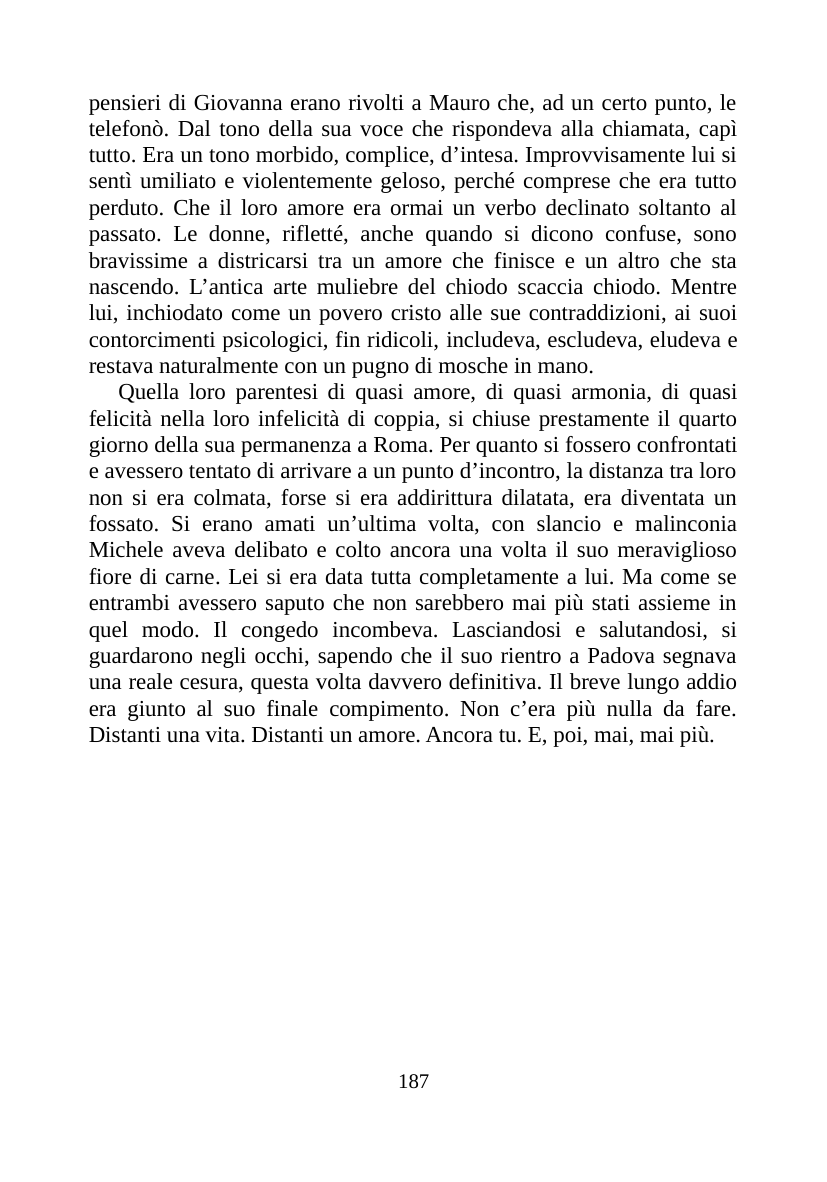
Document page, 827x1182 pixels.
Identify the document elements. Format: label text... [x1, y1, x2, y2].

text Quella loro parentesi di quasi amore, di quasi armonia, di quasi felicità nella loro infelicità di coppia, si chiuse prestamente il quarto giorno della sua permanenza a Roma. Per quanto si fossero confrontati e avessero tentato di arrivare a un punto d’incontro, la distanza tra loro non si era colmata, forse si era addirittura dilatata, era diventata un fossato. Si erano amati un’ultima volta, con slancio e malinconia Michele aveva delibato e colto ancora una volta il suo meraviglioso fiore di carne. Lei si era data tutta completamente a lui. Ma come se entrambi avessero saputo che non sarebbero mai più stati assieme in quel modo. Il congedo incombeva. Lasciandosi e salutandosi, si guardarono negli occhi, sapendo che il suo rientro a Padova segnava una reale cesura, questa volta davvero definitiva. Il breve lungo addio era giunto al suo finale compimento. Non c’era più nulla da fare. Distanti una vita. Distanti un amore. Ancora tu. E, poi, mai, mai più. [88, 378, 738, 747]
text pensieri di Giovanna erano rivolti a Mauro che, ad un certo punto, le telefonò. Dal tono della sua voce che rispondeva alla chiamata, capì tutto. Era un tono morbido, complice, d’intesa. Improvvisamente lui si sentì umiliato e violentemente geloso, perché comprese che era tutto perduto. Che il loro amore era ormai un verbo declinato soltanto al passato. Le donne, rifletté, anche quando si dicono confuse, sono bravissime a districarsi tra un amore che finisce e un altro che sta nascendo. L’antica arte muliebre del chiodo scaccia chiodo. Mentre lui, inchiodato come un povero cristo alle sue contraddizioni, ai suoi contorcimenti psicologici, fin ridicoli, includeva, escludeva, eludeva e restava naturalmente con un pugno di mosche in mano. [88, 88, 738, 378]
